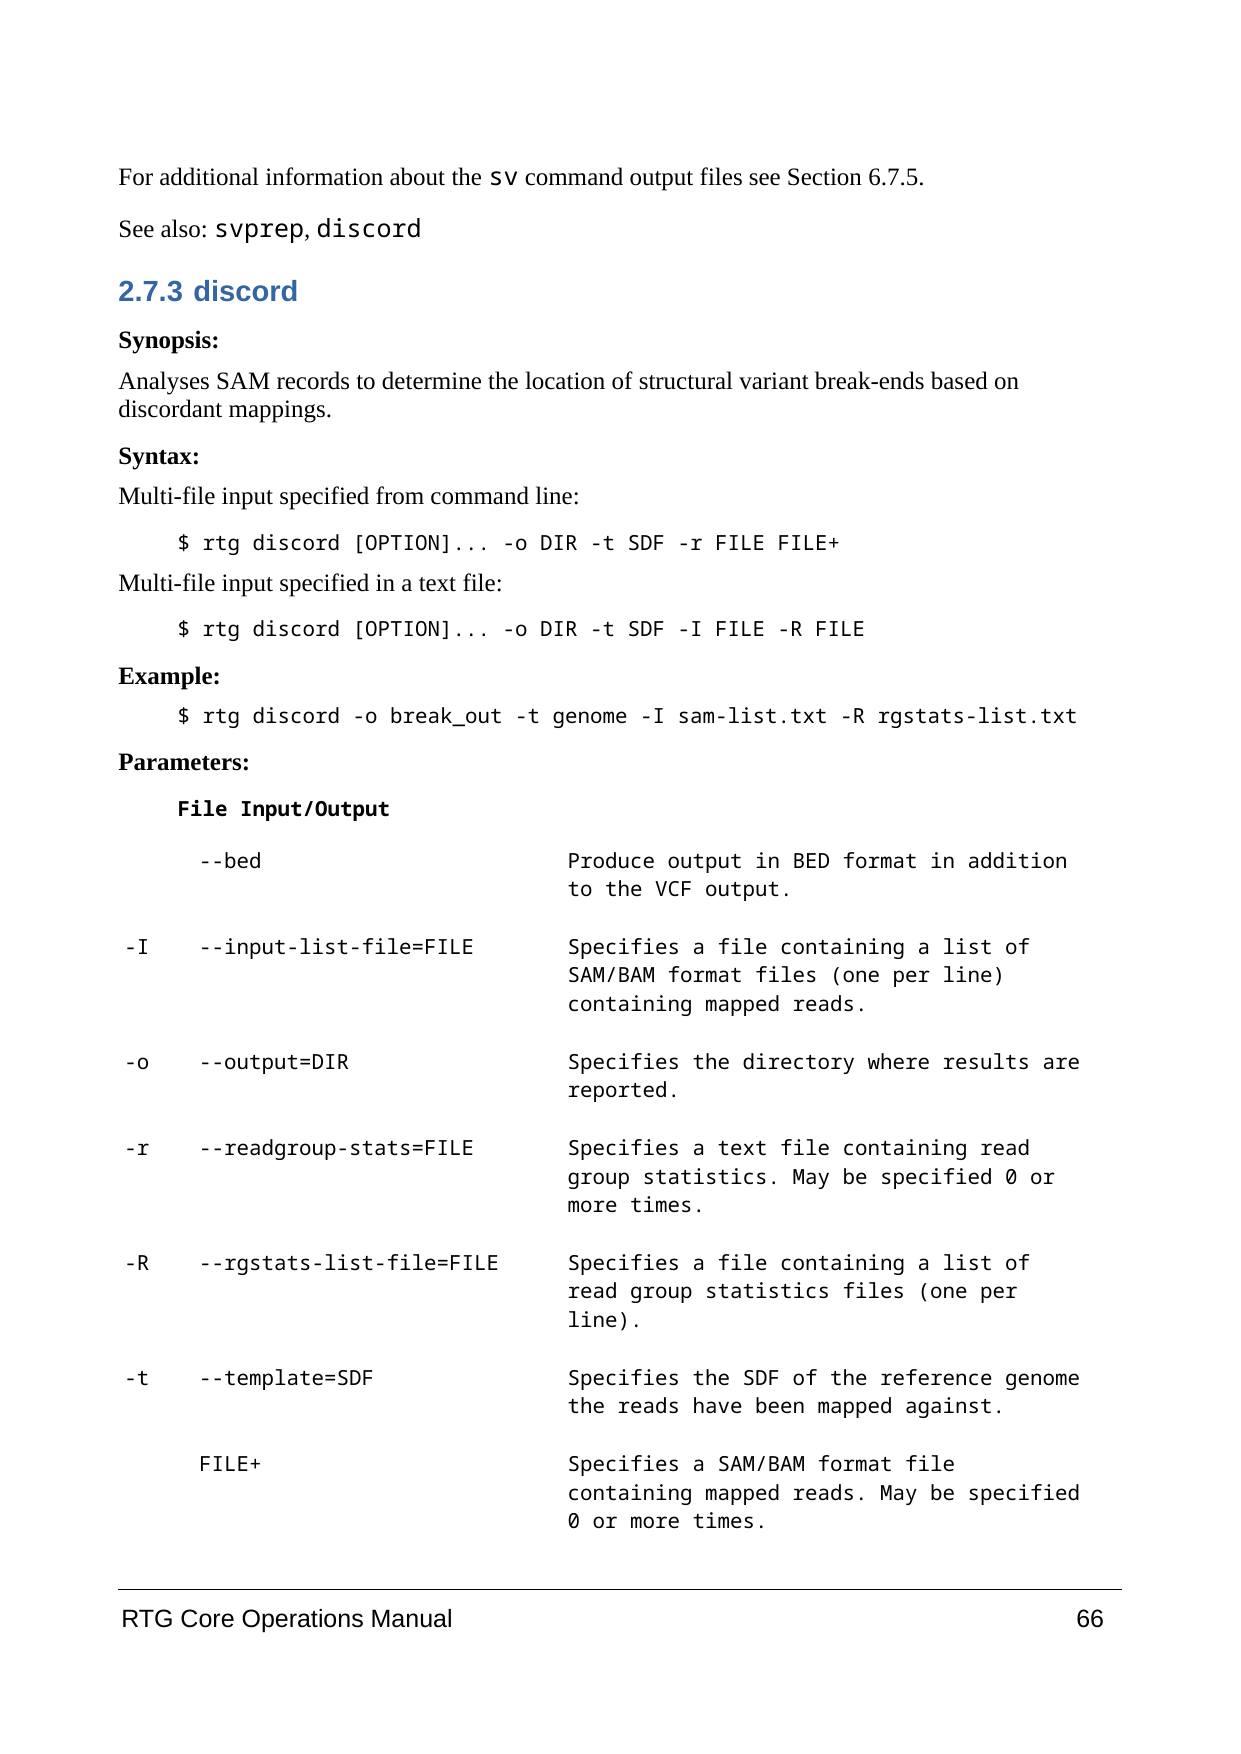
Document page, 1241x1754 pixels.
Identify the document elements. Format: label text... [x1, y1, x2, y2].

table_cell --input-list-file=FILE [193, 920, 561, 1035]
table_cell --rgstats-list-file=FILE [193, 1236, 561, 1351]
table_cell -o [118, 1035, 193, 1122]
table_cell Specifies the SDF of the reference genome the reads have been mapped against. [561, 1351, 1093, 1437]
table_header --bed [193, 834, 561, 920]
text $ rtg discord [OPTION]... -o DIR -t SDF -r FILE FILE+ [177, 528, 1122, 556]
table_cell [118, 1438, 193, 1552]
table_cell Specifies a file containing a list of read group statistics files (one per line). [561, 1236, 1093, 1351]
text $ rtg discord [OPTION]... -o DIR -t SDF -I FILE -R FILE [177, 614, 1122, 643]
text File Input/Output [177, 794, 1122, 822]
table_cell --output=DIR [193, 1035, 561, 1122]
text See also: svprep, discord [118, 210, 1122, 244]
subtitle discord [118, 274, 1122, 307]
table_cell Specifies a text file containing read group statistics. May be specified 0 or more times. [561, 1122, 1093, 1236]
table_header [118, 834, 193, 920]
table_cell Specifies a SAM/BAM format file containing mapped reads. May be specified 0 or more times. [561, 1438, 1093, 1552]
subtitle Example: [118, 661, 1122, 689]
text Multi-file input specified in a text file: [118, 568, 1122, 597]
table_cell -R [118, 1236, 193, 1351]
table_cell Specifies a file containing a list of SAM/BAM format files (one per line) containing mapped reads. [561, 920, 1093, 1035]
subtitle Parameters: [118, 747, 1122, 776]
table_cell -I [118, 920, 193, 1035]
table_cell -t [118, 1351, 193, 1437]
table_cell --template=SDF [193, 1351, 561, 1437]
table_cell FILE+ [193, 1438, 561, 1552]
table_cell -r [118, 1122, 193, 1236]
text $ rtg discord -o break_out -t genome -I sam-list.txt -R rgstats-list.txt [177, 701, 1122, 730]
text Multi-file input specified from command line: [118, 481, 1122, 510]
table_cell Specifies the directory where results are reported. [561, 1035, 1093, 1122]
text Analyses SAM records to determine the location of structural variant break-ends based on discordant mappings. [118, 366, 1122, 423]
subtitle Synopsis: [118, 325, 1122, 354]
text For additional information about the sv command output files see Section 6.7.5. [118, 159, 1122, 193]
table_header Produce output in BED format in addition to the VCF output. [561, 834, 1093, 920]
subtitle Syntax: [118, 441, 1122, 470]
table_cell --readgroup-stats=FILE [193, 1122, 561, 1236]
